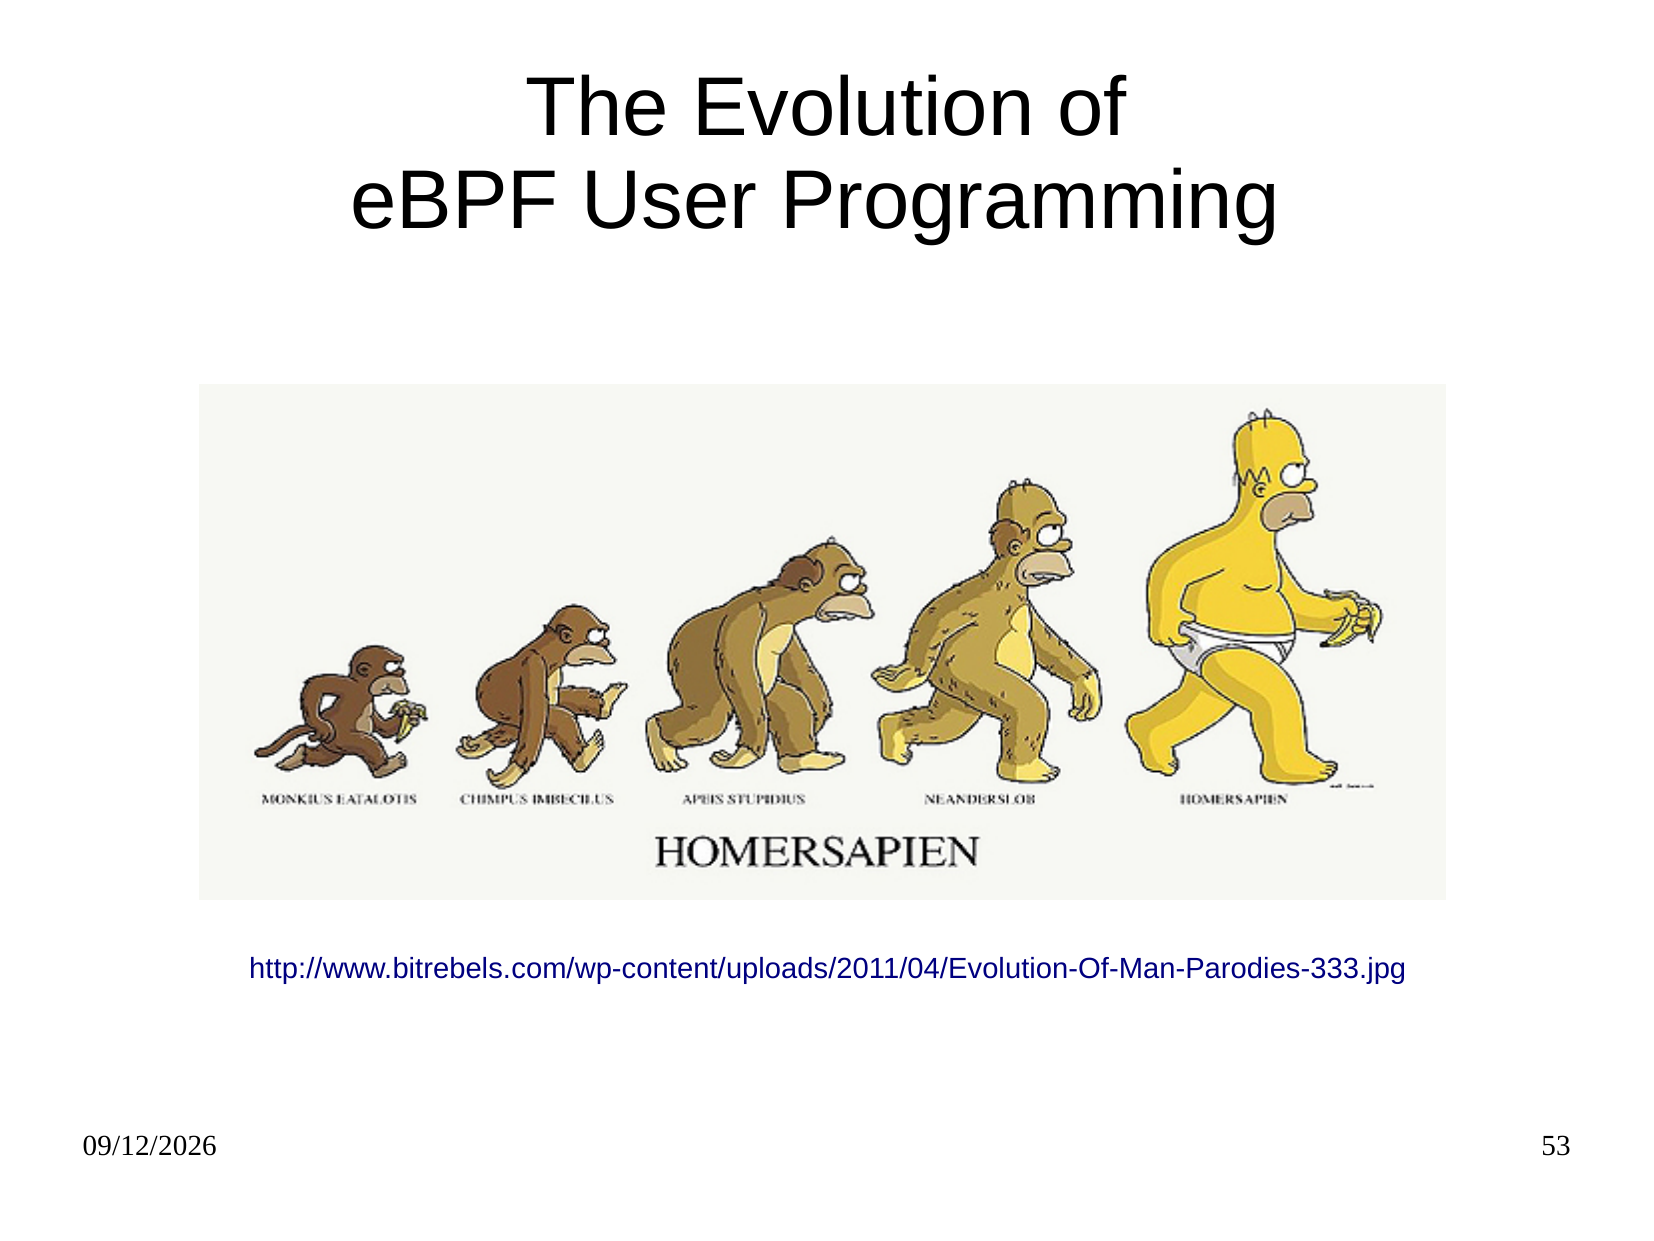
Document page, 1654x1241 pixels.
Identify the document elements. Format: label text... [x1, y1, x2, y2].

title The Evolution of eBPF User Programming [82, 49, 1571, 257]
text_box http://www.bitrebels.com/wp-content/uploads/2011/04/Evolution-Of-Man-Parodies-333.jpg [234, 945, 1561, 1002]
picture [199, 384, 1446, 900]
